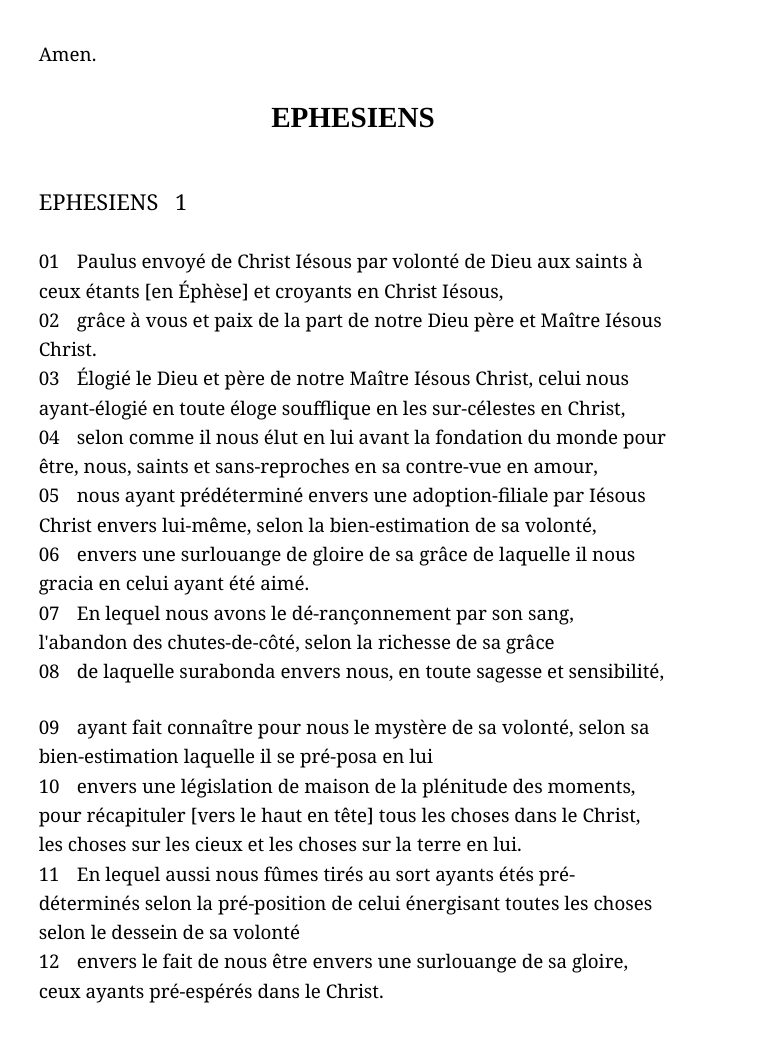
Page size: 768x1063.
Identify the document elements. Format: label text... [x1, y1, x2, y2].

text Amen. [38, 41, 667, 67]
subtitle EPHESIENS [38, 100, 667, 133]
text EPHESIENS 1 [38, 187, 667, 217]
text 01 Paulus envoyé de Christ Iésous par volonté de Dieu aux saints à ceux étants [en Éphèse] et croyants en Christ Iésous, 02 grâce à vous et paix de la part de notre Dieu père et Maître Iésous Christ. 03 Élogié le Dieu et père de notre Maître Iésous Christ, celui nous ayant-élogié en toute éloge soufflique en les sur-célestes en Christ, 04 selon comme il nous élut en lui avant la fondation du monde pour être, nous, saints et sans-reproches en sa contre-vue en amour, 05 nous ayant prédéterminé envers une adoption-filiale par Iésous Christ envers lui-même, selon la bien-estimation de sa volonté, 06 envers une surlouange de gloire de sa grâce de laquelle il nous gracia en celui ayant été aimé. 07 En lequel nous avons le dé-rançonnement par son sang, l'abandon des chutes-de-côté, selon la richesse de sa grâce 08 de laquelle surabonda envers nous, en toute sagesse et sensibilité, 09 ayant fait connaître pour nous le mystère de sa volonté, selon sa bien-estimation laquelle il se pré-posa en lui 10 envers une législation de maison de la plénitude des moments, pour récapituler [vers le haut en tête] tous les choses dans le Christ, les choses sur les cieux et les choses sur la terre en lui. 11 En lequel aussi nous fûmes tirés au sort ayants étés pré-déterminés selon la pré-position de celui énergisant toutes les choses selon le dessein de sa volonté 12 envers le fait de nous être envers une surlouange de sa gloire, ceux ayants pré-espérés dans le Christ. [38, 221, 667, 1003]
